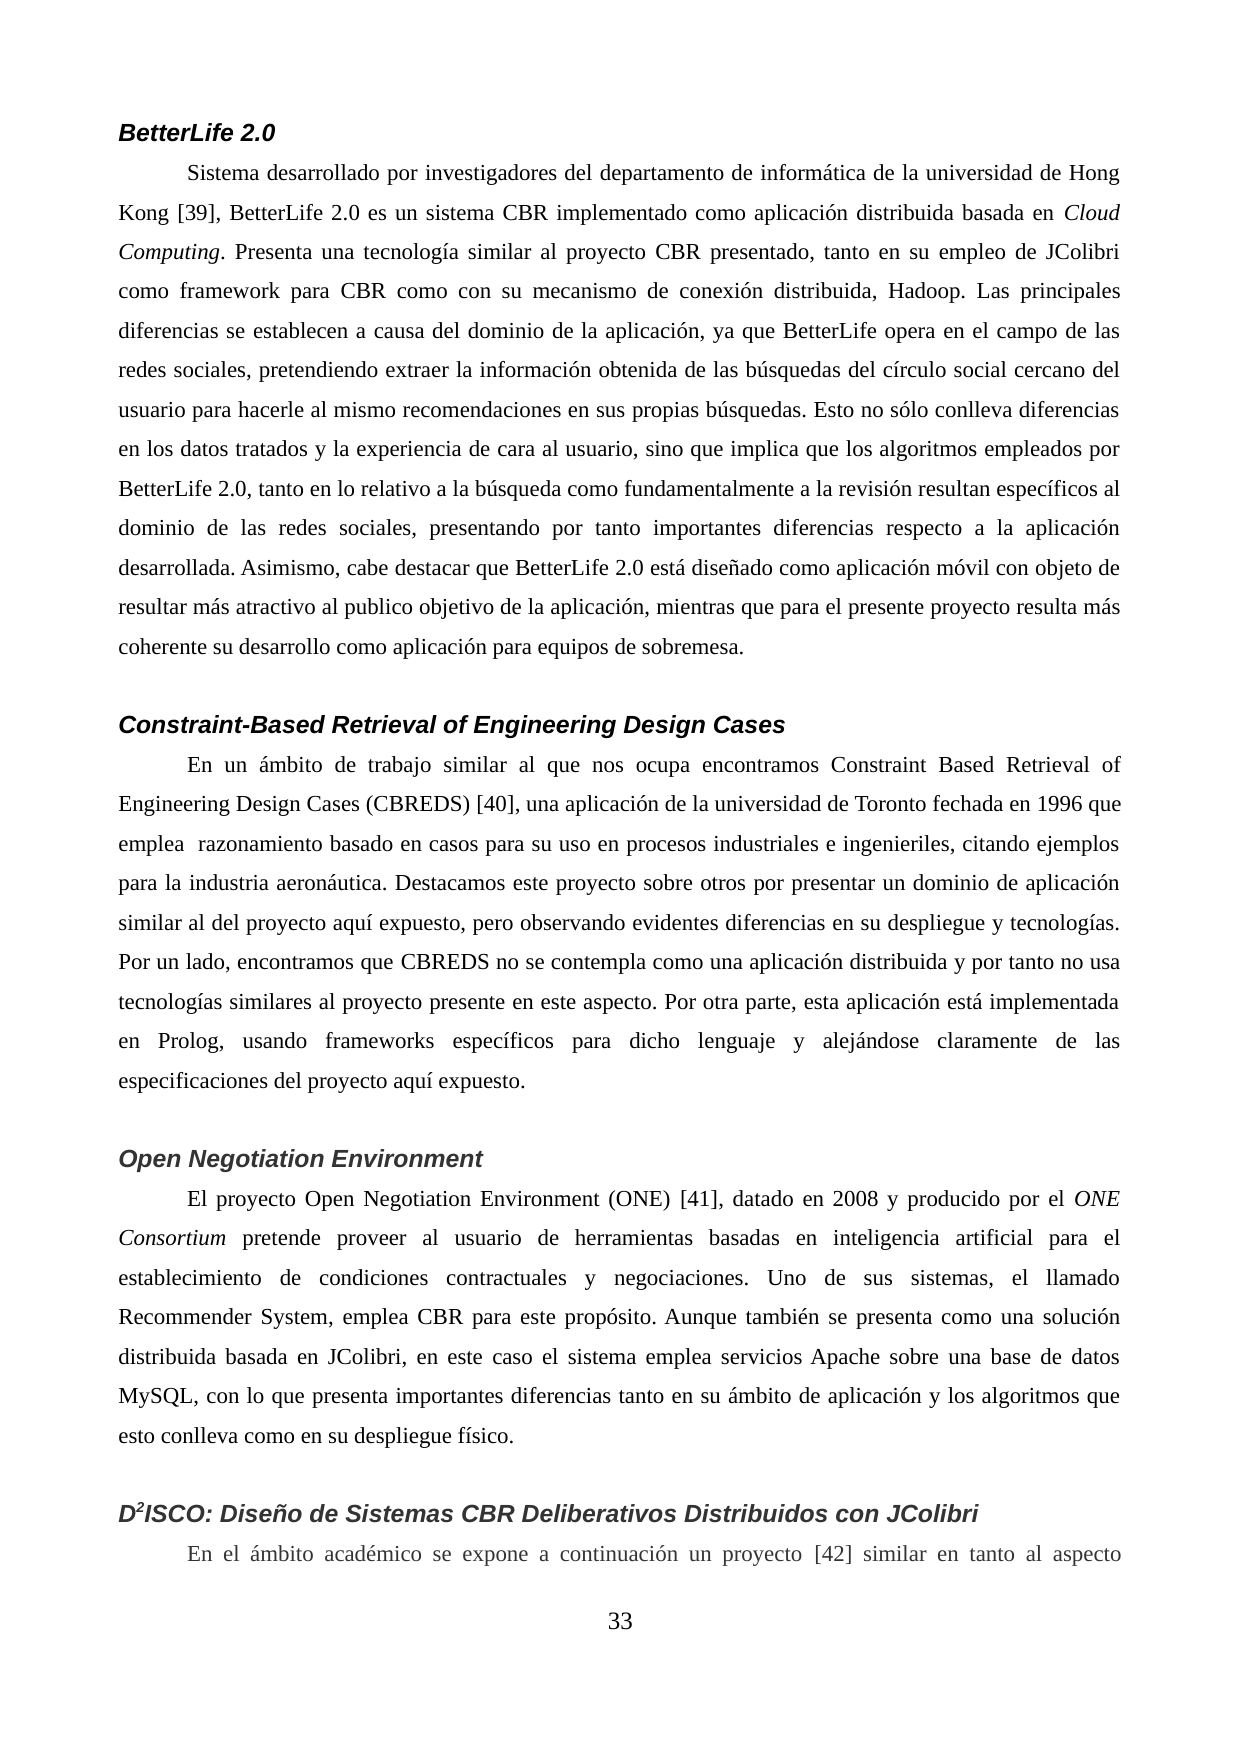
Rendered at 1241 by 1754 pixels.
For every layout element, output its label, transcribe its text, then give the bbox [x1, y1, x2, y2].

subtitle Open Negotiation Environment [118, 1144, 1122, 1172]
text En el ámbito académico se expone a continuación un proyecto [42] similar en tanto al aspecto [118, 1540, 1122, 1566]
text Sistema desarrollado por investigadores del departamento de informática de la universidad de Hong Kong [39], BetterLife 2.0 es un sistema CBR implementado como aplicación distribuida basada en Cloud Computing. Presenta una tecnología similar al proyecto CBR presentado, tanto en su empleo de JColibri como framework para CBR como con su mecanismo de conexión distribuida, Hadoop. Las principales diferencias se establecen a causa del dominio de la aplicación, ya que BetterLife opera en el campo de las redes sociales, pretendiendo extraer la información obtenida de las búsquedas del círculo social cercano del usuario para hacerle al mismo recomendaciones en sus propias búsquedas. Esto no sólo conlleva diferencias en los datos tratados y la experiencia de cara al usuario, sino que implica que los algoritmos empleados por BetterLife 2.0, tanto en lo relativo a la búsqueda como fundamentalmente a la revisión resultan específicos al dominio de las redes sociales, presentando por tanto importantes diferencias respecto a la aplicación desarrollada. Asimismo, cabe destacar que BetterLife 2.0 está diseñado como aplicación móvil con objeto de resultar más atractivo al publico objetivo de la aplicación, mientras que para el presente proyecto resulta más coherente su desarrollo como aplicación para equipos de sobremesa. [118, 159, 1122, 659]
subtitle Constraint-Based Retrieval of Engineering Design Cases [118, 710, 1122, 738]
text El proyecto Open Negotiation Environment (ONE) [41], datado en 2008 y producido por el ONE Consortium pretende proveer al usuario de herramientas basadas en inteligencia artificial para el establecimiento de condiciones contractuales y negociaciones. Uno de sus sistemas, el llamado Recommender System, emplea CBR para este propósito. Aunque también se presenta como una solución distribuida basada en JColibri, en este caso el sistema emplea servicios Apache sobre una base de datos MySQL, con lo que presenta importantes diferencias tanto en su ámbito de aplicación y los algoritmos que esto conlleva como en su despliegue físico. [118, 1185, 1122, 1448]
subtitle BetterLife 2.0 [118, 118, 1122, 147]
text En un ámbito de trabajo similar al que nos ocupa encontramos Constraint Based Retrieval of Engineering Design Cases (CBREDS) [40], una aplicación de la universidad de Toronto fechada en 1996 que emplea razonamiento basado en casos para su uso en procesos industriales e ingenieriles, citando ejemplos para la industria aeronáutica. Destacamos este proyecto sobre otros por presentar un dominio de aplicación similar al del proyecto aquí expuesto, pero observando evidentes diferencias en su despliegue y tecnologías. Por un lado, encontramos que CBREDS no se contempla como una aplicación distribuida y por tanto no usa tecnologías similares al proyecto presente en este aspecto. Por otra parte, esta aplicación está implementada en Prolog, usando frameworks específicos para dicho lenguaje y alejándose claramente de las especificaciones del proyecto aquí expuesto. [118, 751, 1122, 1093]
subtitle D2ISCO: Diseño de Sistemas CBR Deliberativos Distribuidos con JColibri [118, 1499, 1122, 1527]
